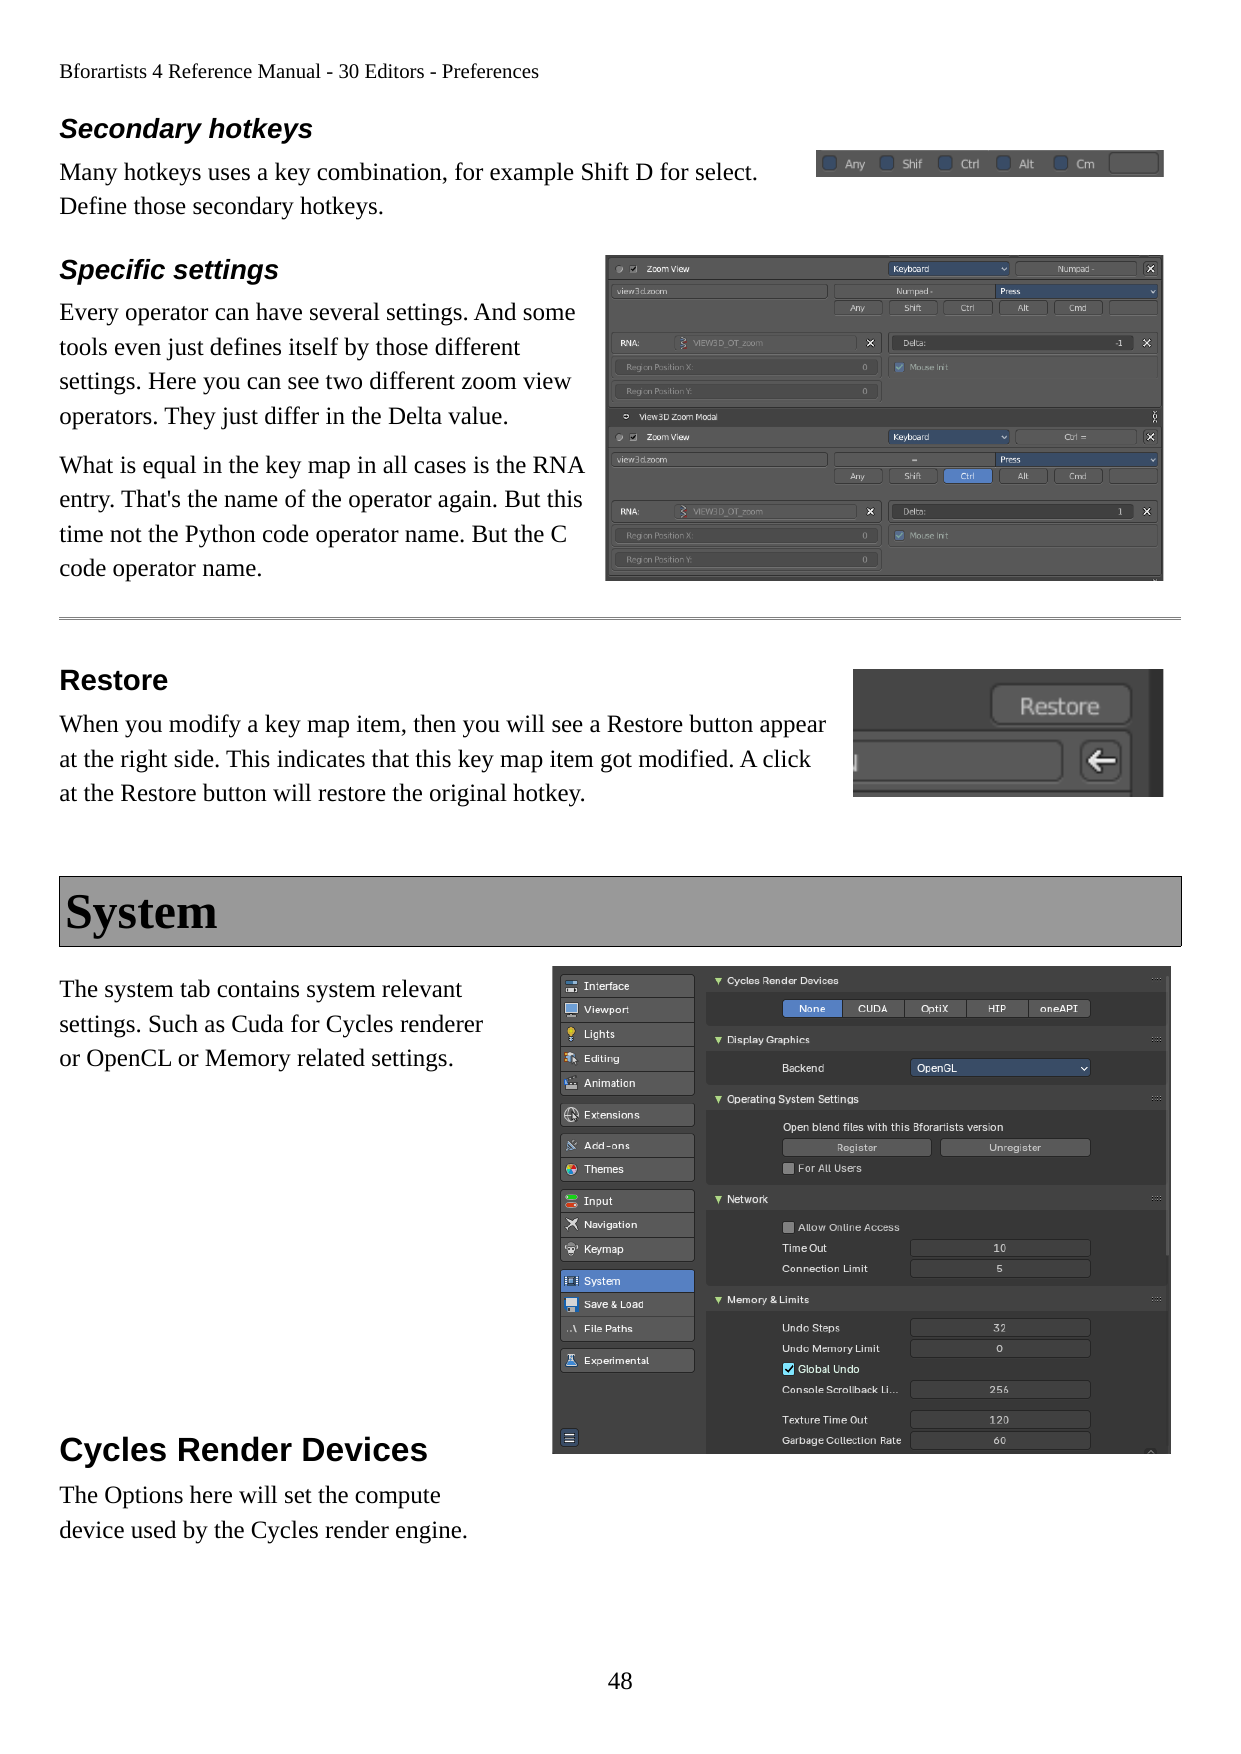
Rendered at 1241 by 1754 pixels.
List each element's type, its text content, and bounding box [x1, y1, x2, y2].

picture [816, 150, 1164, 177]
subtitle Secondary hotkeys [59, 113, 1181, 144]
picture [552, 966, 1171, 1454]
picture [605, 255, 1164, 581]
table_header System [60, 877, 1181, 946]
picture [853, 669, 1164, 797]
text Many hotkeys uses a key combination, for example Shift D for select. Define those secondary hotkeys. [59, 157, 1181, 220]
text What is equal in the key map in all cases is the RNA entry. That's the name of the operator again. But this time not the Python code operator name. But the C code operator name. [59, 450, 1181, 582]
subtitle Cycles Render Devices [59, 1429, 1181, 1468]
subtitle Restore [59, 663, 1181, 697]
subtitle Specific settings [59, 253, 1181, 285]
text When you modify a key map item, then you will see a Restore button appear at the right side. This indicates that this key map item got modified. A click at the Restore button will restore the original hotkey. [59, 709, 1181, 807]
text The Options here will set the compute device used by the Cycles render engine. [59, 1481, 1181, 1544]
text The system tab contains system relevant settings. Such as Cuda for Cycles renderer or OpenCL or Memory related settings. [59, 974, 552, 1072]
text Every operator can have several settings. And some tools even just defines itself by those different settings. Here you can see two different zoom view operators. They just differ in the Delta value. [59, 297, 605, 429]
